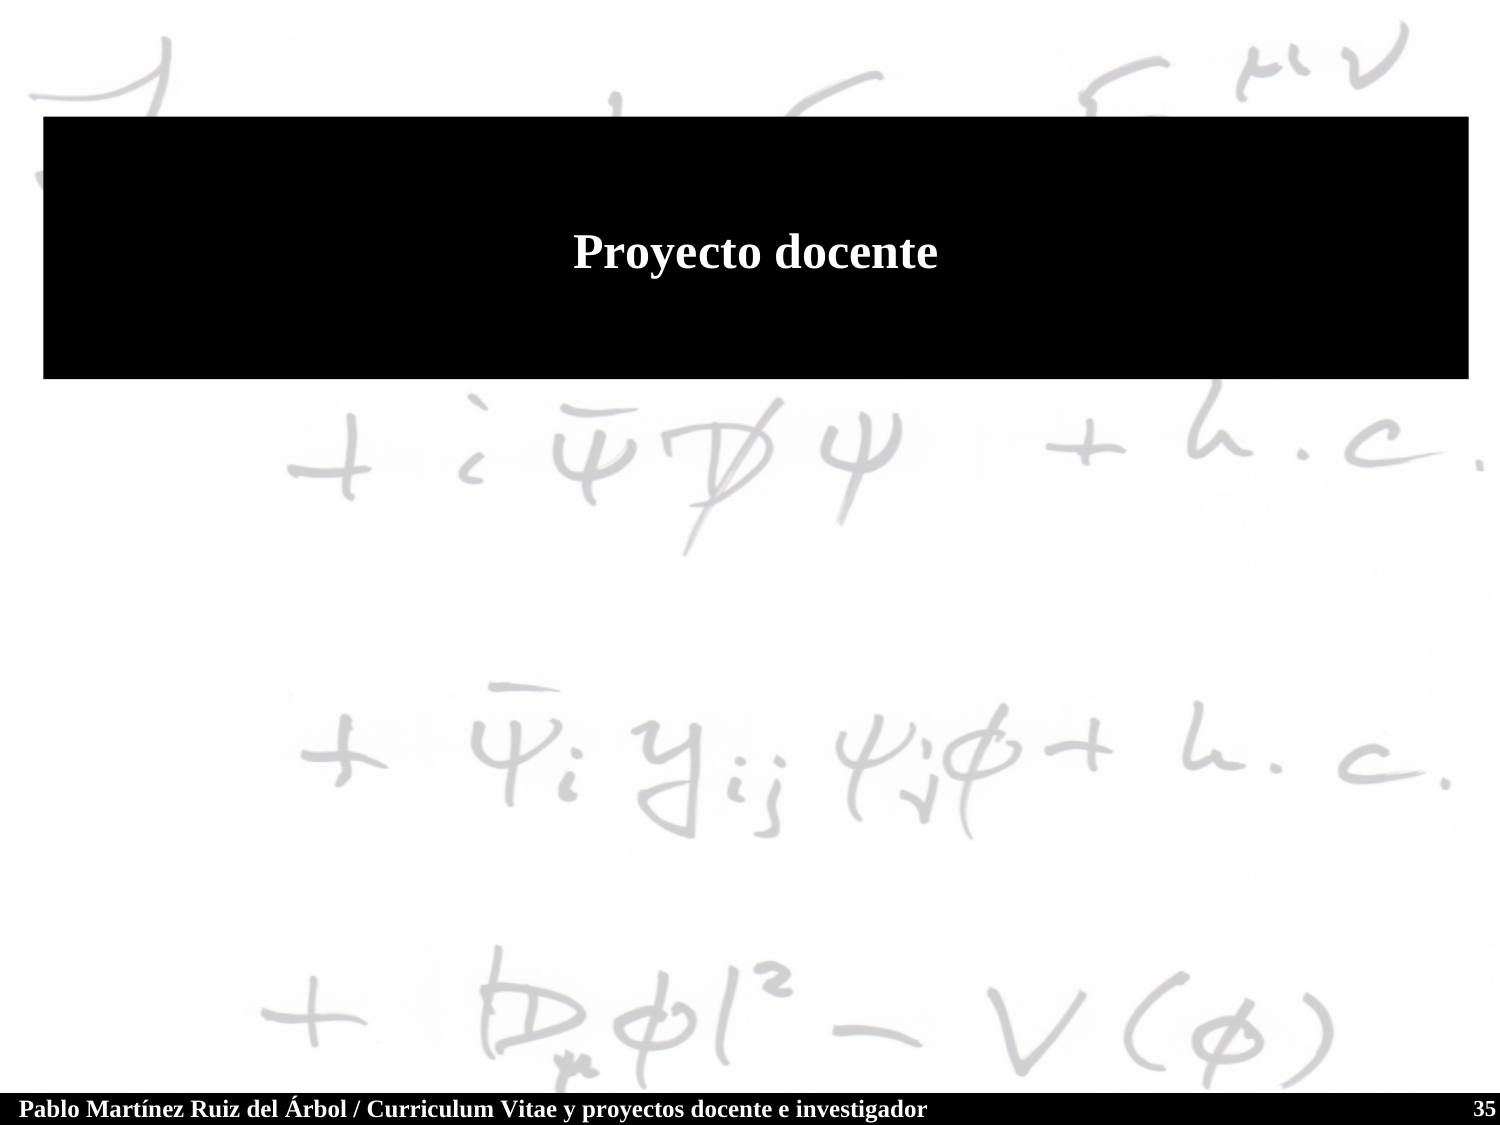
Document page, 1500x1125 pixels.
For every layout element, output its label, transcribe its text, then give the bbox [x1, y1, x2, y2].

text_box Proyecto docente [43, 116, 1469, 380]
